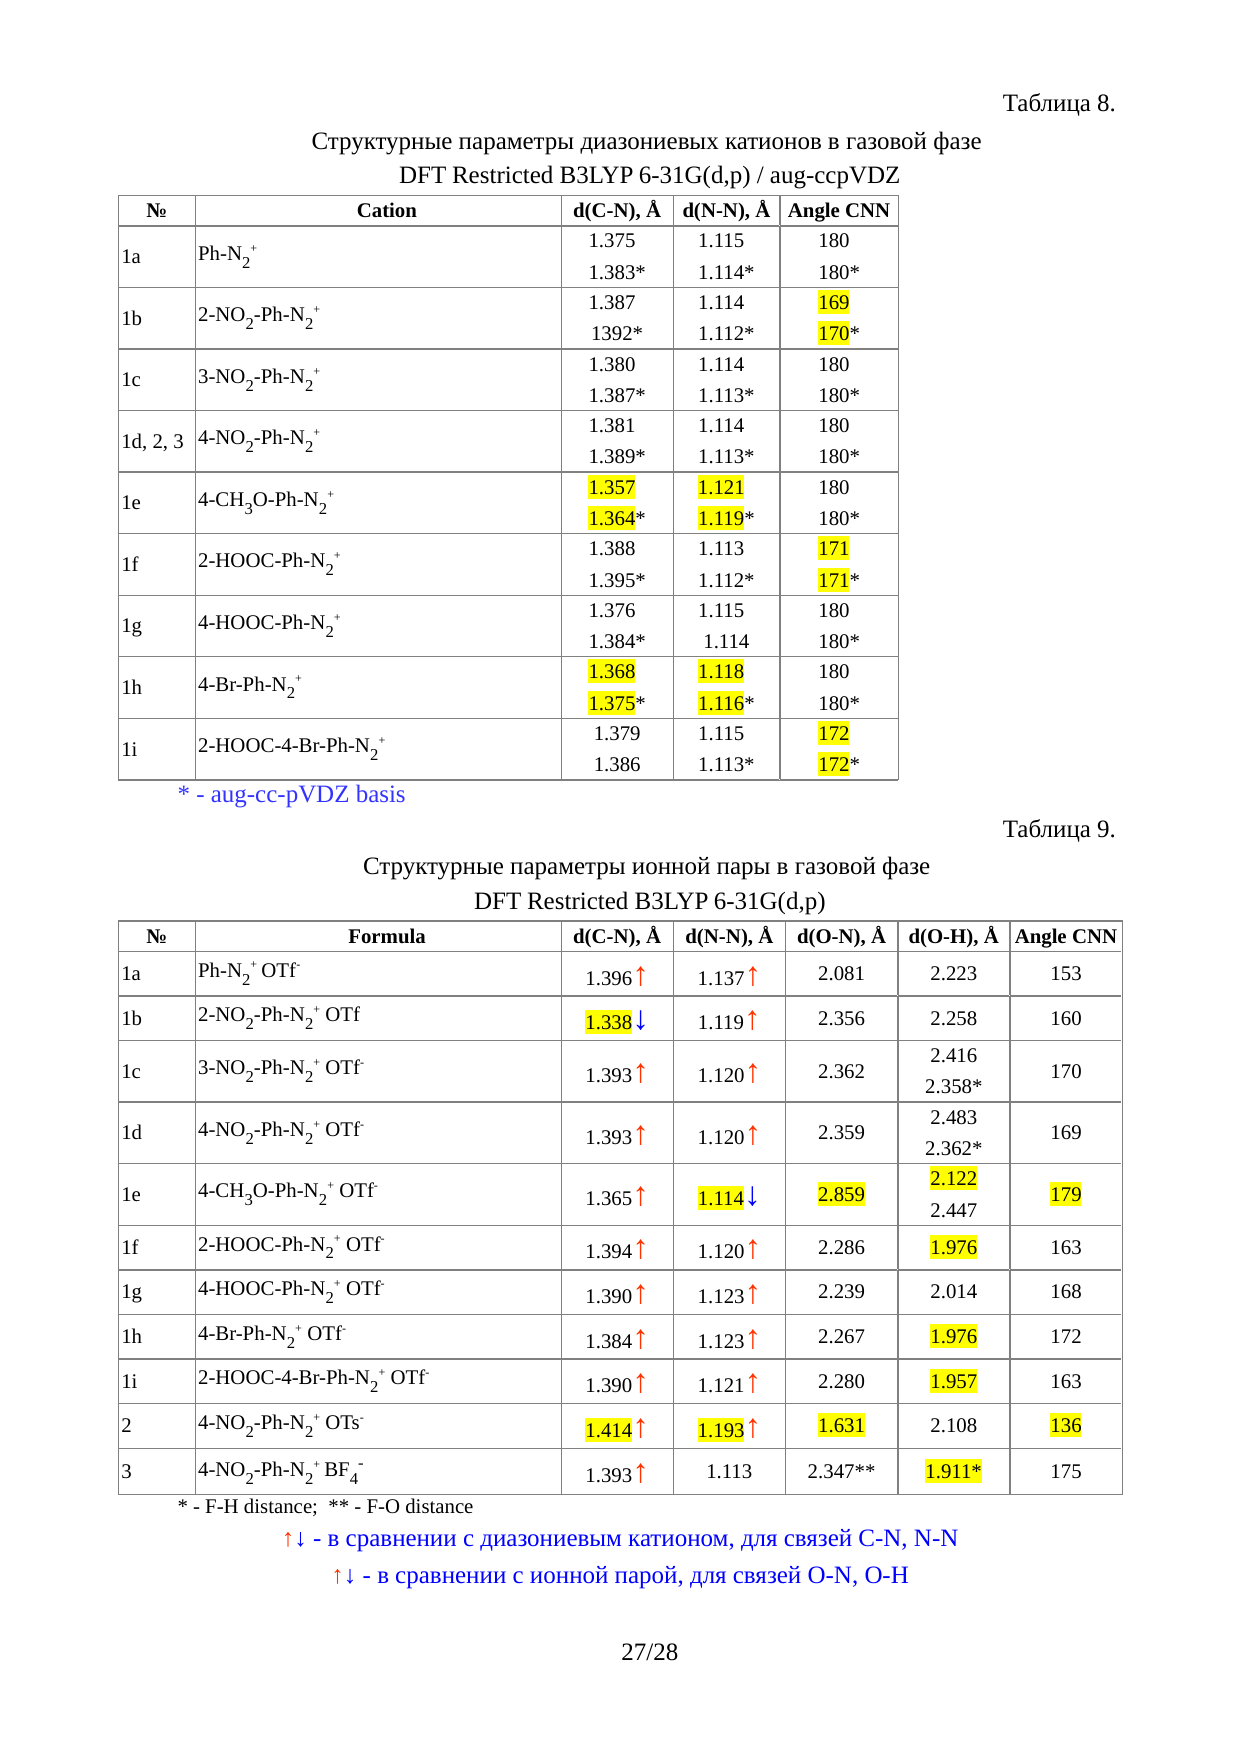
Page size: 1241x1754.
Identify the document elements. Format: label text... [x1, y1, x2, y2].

table_cell 1e [119, 473, 195, 533]
table_cell 3 [119, 1449, 195, 1494]
table_cell 1.976 [899, 1315, 1009, 1358]
table_cell 153 [1011, 951, 1122, 995]
table_cell 169 170* [781, 288, 898, 348]
table_cell 2-HOOC-4-Br-Ph-N2+ OTf- [196, 1360, 561, 1403]
text Структурные параметры диазониевых катионов в газовой фазе [118, 126, 1122, 154]
table_cell 1.375 1.383* [562, 227, 673, 287]
table_cell 4-Br-Ph-N2+ [196, 657, 561, 718]
table_cell 4-NO2-Ph-N2+ BF4- [196, 1449, 561, 1494]
table_cell 1.976 [899, 1226, 1009, 1269]
table_cell 1.414↑ [562, 1404, 673, 1447]
table_cell 1g [119, 1271, 195, 1314]
table_cell 1h [119, 1315, 195, 1358]
table_cell 1.390↑ [562, 1271, 673, 1314]
table_cell 1d [119, 1103, 195, 1163]
table_cell 180 180* [781, 596, 898, 656]
table_cell 1.911* [899, 1449, 1009, 1494]
table_cell 1.957 [899, 1360, 1009, 1403]
table_cell 4-NO2-Ph-N2+ OTs- [196, 1404, 561, 1447]
table_cell 2.859 [786, 1164, 897, 1224]
table_header № [119, 196, 195, 225]
table_cell 2.356 [786, 997, 897, 1040]
text Таблица 8. [118, 88, 1122, 117]
table_cell 1.393↑ [562, 1041, 673, 1101]
text Структурные параметры ионной пары в газовой фазе [118, 851, 1122, 880]
table_cell 163 [1011, 1358, 1122, 1403]
text ↑↓ - в сравнении с диазониевым катионом, для связей C-N, N-N [118, 1523, 1122, 1552]
table_cell 179 [1011, 1163, 1122, 1224]
table_cell 4-CH3O-Ph-N2+ [196, 473, 561, 533]
table_cell 3-NO2-Ph-N2+ OTf- [196, 1041, 561, 1101]
table_cell 1.376 1.384* [562, 596, 673, 656]
table_cell 2-NO2-Ph-N2+ [196, 288, 561, 348]
table_cell 2 [119, 1404, 195, 1447]
table_cell 2.122 2.447 [899, 1164, 1009, 1224]
table_cell 1.121 1.119* [674, 473, 779, 533]
table_cell 2-HOOC-Ph-N2+ [196, 534, 561, 594]
text Таблица 9. [118, 814, 1122, 843]
text DFT Restricted B3LYP 6-31G(d,p) / aug-ccpVDZ [118, 160, 1122, 189]
table_cell 1.388 1.395* [562, 534, 673, 594]
table_cell 1.115 1.114 [674, 596, 779, 656]
table_cell 1.120↑ [674, 1041, 785, 1101]
table_cell 4-NO2-Ph-N2+ OTf- [196, 1103, 561, 1163]
text DFT Restricted B3LYP 6-31G(d,p) [118, 886, 1122, 914]
table_cell 180 180* [781, 411, 898, 471]
table_cell 1.114 1.113* [674, 350, 779, 410]
table_cell 4-HOOC-Ph-N2+ OTf- [196, 1271, 561, 1314]
table_cell 1.114 1.112* [674, 288, 779, 348]
table_cell 1f [119, 534, 195, 594]
table_cell 171 171* [781, 534, 898, 594]
table_header d(C-N), Å [562, 196, 673, 225]
table_header Formula [196, 922, 561, 951]
table_cell 1h [119, 657, 195, 718]
table_cell 1i [119, 719, 195, 779]
table_header Cation [196, 196, 561, 225]
table_cell 2.347** [786, 1449, 897, 1494]
table_cell 1.365↑ [562, 1164, 673, 1224]
table_cell 1g [119, 596, 195, 656]
table_cell 1f [119, 1226, 195, 1269]
table_cell 180 180* [781, 350, 898, 410]
table_cell 1.115 1.114* [674, 227, 779, 287]
table_cell 1.631 [786, 1404, 897, 1447]
table_cell 1.120↑ [674, 1103, 785, 1163]
table_header d(O-H), Å [899, 922, 1009, 951]
table_cell 2.081 [786, 952, 897, 995]
table_cell 2.362 [786, 1041, 897, 1101]
table_cell 172 172* [781, 719, 898, 779]
table_cell 1.381 1.389* [562, 411, 673, 471]
table_cell 163 [1011, 1225, 1122, 1269]
table_cell 1.357 1.364* [562, 473, 673, 533]
table_cell 1.114↓ [674, 1164, 785, 1224]
table_header d(C-N), Å [562, 922, 673, 951]
table_header Angle CNN [1011, 922, 1122, 951]
table_cell 4-HOOC-Ph-N2+ [196, 596, 561, 656]
table_header Angle CNN [781, 196, 898, 225]
table_cell 1.380 1.387* [562, 350, 673, 410]
table_cell 160 [1011, 995, 1122, 1040]
table_cell 1c [119, 1041, 195, 1101]
table_cell 1c [119, 350, 195, 410]
table_cell 4-Br-Ph-N2+ OTf- [196, 1315, 561, 1358]
table_cell 3-NO2-Ph-N2+ [196, 350, 561, 410]
table_cell 1.121↑ [674, 1360, 785, 1403]
table_cell 1.119↑ [674, 997, 785, 1040]
table_cell 1d, 2, 3 [119, 411, 195, 471]
table_cell 2.286 [786, 1226, 897, 1269]
table_cell 1.193↑ [674, 1404, 785, 1447]
table_cell 1.115 1.113* [674, 719, 779, 779]
table_cell 1.393↑ [562, 1449, 673, 1494]
table_cell 1.393↑ [562, 1103, 673, 1163]
table_cell 2-HOOC-4-Br-Ph-N2+ [196, 719, 561, 779]
table_cell 1a [119, 227, 195, 287]
table_cell 172 [1011, 1314, 1122, 1358]
table_cell 1b [119, 288, 195, 348]
table_cell 1.396↑ [562, 952, 673, 995]
table_cell 136 [1011, 1403, 1122, 1447]
text * - aug-cc-pVDZ basis [118, 779, 1122, 808]
text ↑↓ - в сравнении с ионной парой, для связей O-N, O-H [118, 1560, 1122, 1589]
table_cell 180 180* [781, 473, 898, 533]
table_cell 1.118 1.116* [674, 657, 779, 718]
table_cell 1.123↑ [674, 1315, 785, 1358]
table_cell 180 180* [781, 227, 898, 287]
text * - F-H distance; ** - F-O distance [118, 1495, 1122, 1518]
table_cell Ph-N2+ [196, 227, 561, 287]
table_header d(N-N), Å [674, 922, 785, 951]
table_header d(O-N), Å [786, 922, 897, 951]
table_cell 2.483 2.362* [899, 1103, 1009, 1163]
table_cell 170 [1011, 1040, 1122, 1101]
table_cell 2.416 2.358* [899, 1041, 1009, 1101]
table_cell 2.280 [786, 1360, 897, 1403]
table_cell 4-NO2-Ph-N2+ [196, 411, 561, 471]
table_cell 2.359 [786, 1103, 897, 1163]
table_cell 1i [119, 1360, 195, 1403]
table_cell 1.120↑ [674, 1226, 785, 1269]
table_cell 1b [119, 997, 195, 1040]
table_cell 1.394↑ [562, 1226, 673, 1269]
table_cell 4-CH3O-Ph-N2+ OTf- [196, 1164, 561, 1224]
table_cell 1.379 1.386 [562, 719, 673, 779]
table_cell 2.258 [899, 997, 1009, 1040]
table_cell 1.390↑ [562, 1360, 673, 1403]
table_cell 1.368 1.375* [562, 657, 673, 718]
table_cell Ph-N2+ OTf- [196, 952, 561, 995]
table_cell 169 [1011, 1101, 1122, 1163]
table_cell 1.137↑ [674, 952, 785, 995]
table_cell 175 [1011, 1448, 1122, 1494]
table_header d(N-N), Å [674, 196, 779, 225]
table_cell 2-NO2-Ph-N2+ OTf [196, 997, 561, 1040]
table_cell 2.223 [899, 952, 1009, 995]
table_cell 2.239 [786, 1271, 897, 1314]
table_cell 1.387 1392* [562, 288, 673, 348]
table_cell 2.108 [899, 1404, 1009, 1447]
table_cell 1.114 1.113* [674, 411, 779, 471]
table_cell 1e [119, 1164, 195, 1224]
table_cell 180 180* [781, 657, 898, 718]
table_cell 1.338↓ [562, 997, 673, 1040]
table_header № [119, 922, 195, 951]
table_cell 1.123↑ [674, 1271, 785, 1314]
table_cell 168 [1011, 1269, 1122, 1314]
table_cell 2.267 [786, 1315, 897, 1358]
table_cell 2.014 [899, 1271, 1009, 1314]
table_cell 2-HOOC-Ph-N2+ OTf- [196, 1226, 561, 1269]
table_cell 1.113 1.112* [674, 534, 779, 594]
table_cell 1.384↑ [562, 1315, 673, 1358]
table_cell 1.113 [674, 1449, 785, 1494]
table_cell 1a [119, 952, 195, 995]
